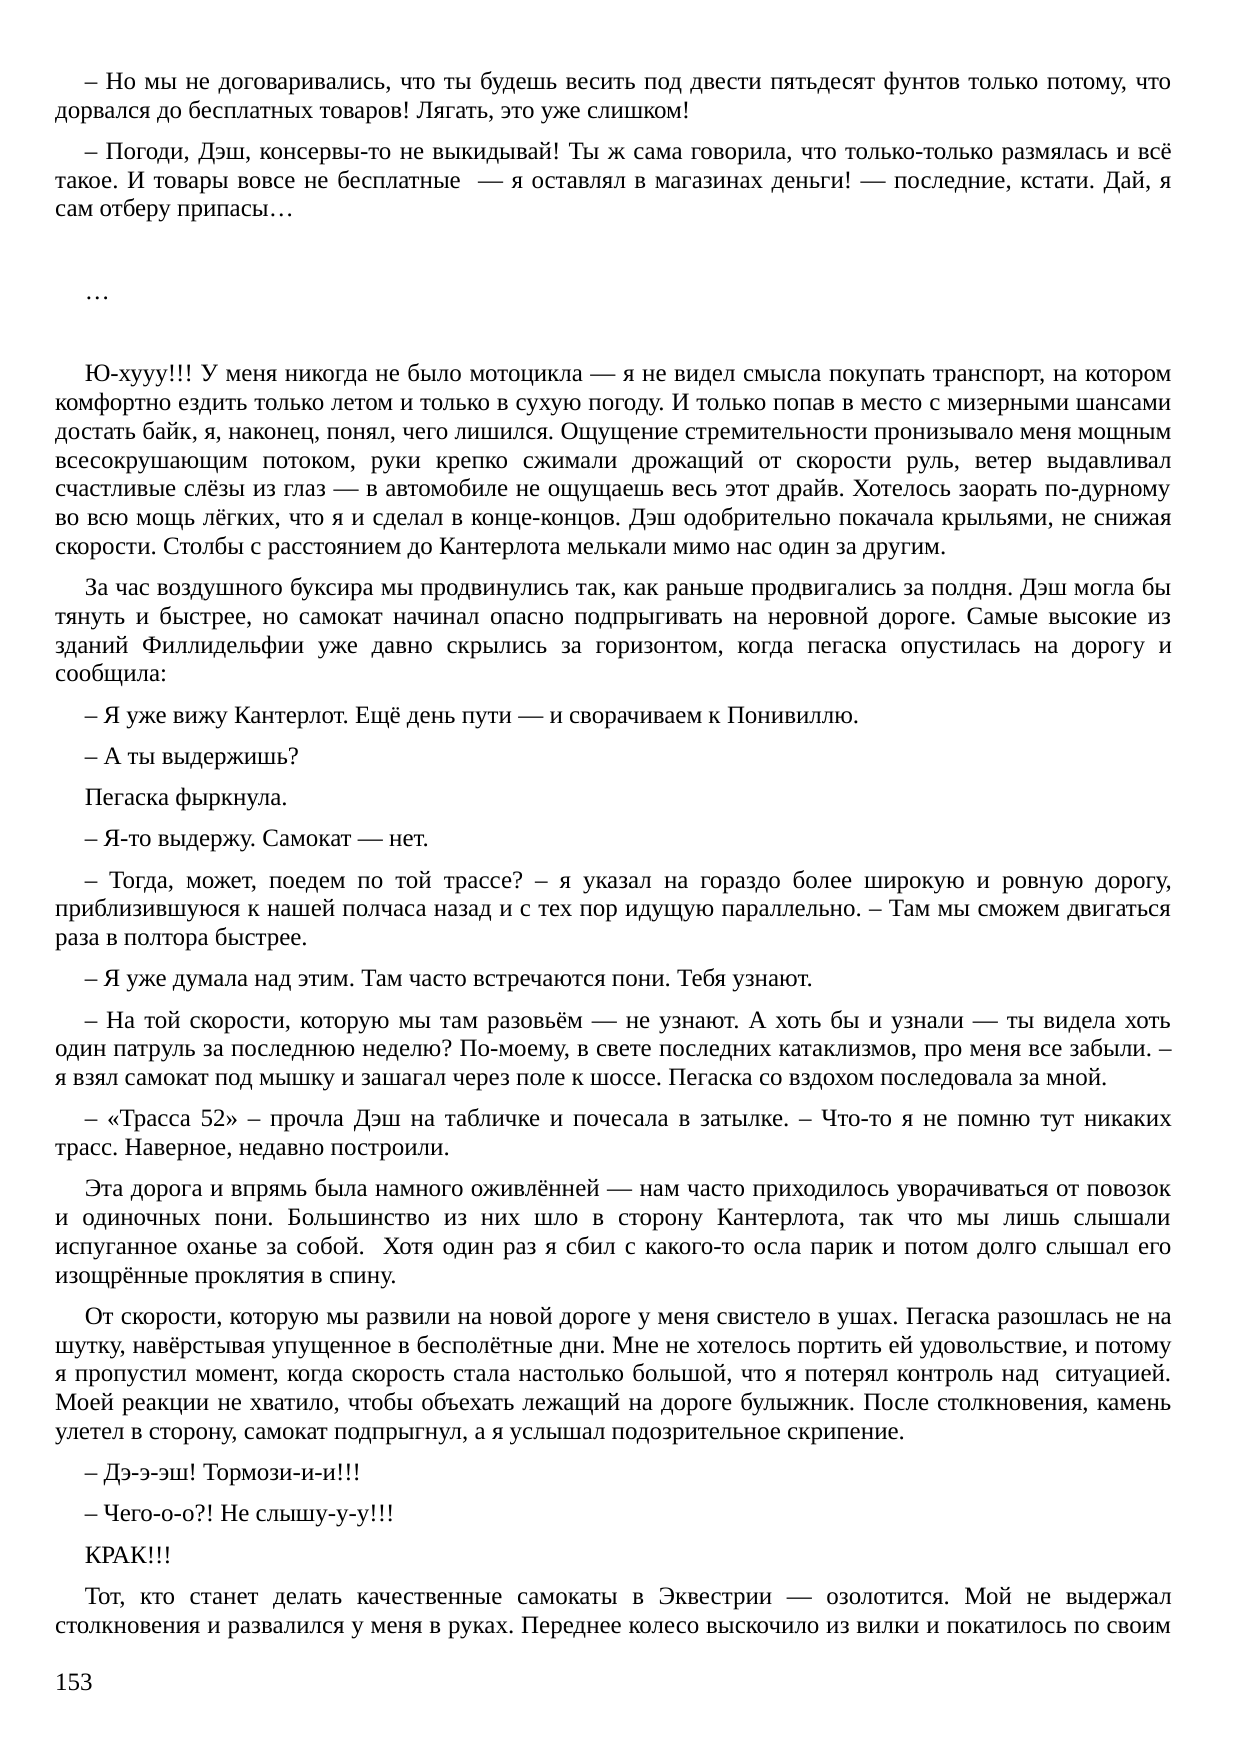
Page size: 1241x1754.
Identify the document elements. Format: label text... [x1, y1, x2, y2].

text – А ты выдержишь? [55, 741, 1173, 770]
text Тот, кто станет делать качественные самокаты в Эквестрии — озолотится. Мой не выдержал столкновения и развалился у меня в руках. Переднее колесо выскочило из вилки и покатилось по своим [55, 1581, 1173, 1638]
text – Я-то выдержу. Самокат — нет. [55, 823, 1173, 852]
text – «Трасса 52» – прочла Дэш на табличке и почесала в затылке. – Что-то я не помню тут никаких трасс. Наверное, недавно построили. [55, 1103, 1173, 1161]
text … [55, 276, 1173, 305]
text – Дэ-э-эш! Тормози-и-и!!! [55, 1457, 1173, 1486]
text – Погоди, Дэш, консервы-то не выкидывай! Ты ж сама говорила, что только-только размялась и всё такое. И товары вовсе не бесплатные — я оставлял в магазинах деньги! — последние, кстати. Дай, я сам отберу припасы… [55, 136, 1173, 222]
text – Я уже думала над этим. Там часто встречаются пони. Тебя узнают. [55, 963, 1173, 992]
text – Тогда, может, поедем по той трассе? – я указал на гораздо более широкую и ровную дорогу, приблизившуюся к нашей полчаса назад и с тех пор идущую параллельно. – Там мы сможем двигаться раза в полтора быстрее. [55, 865, 1173, 951]
text Пегаска фыркнула. [55, 782, 1173, 811]
text – Но мы не договаривались, что ты будешь весить под двести пятьдесят фунтов только потому, что дорвался до бесплатных товаров! Лягать, это уже слишком! [55, 66, 1173, 123]
text – Чего-о-о?! Не слышу-у-у!!! [55, 1498, 1173, 1527]
text От скорости, которую мы развили на новой дороге у меня свистело в ушах. Пегаска разошлась не на шутку, навёрстывая упущенное в бесполётные дни. Мне не хотелось портить ей удовольствие, и потому я пропустил момент, когда скорость стала настолько большой, что я потерял контроль над ситуацией. Моей реакции не хватило, чтобы объехать лежащий на дороге булыжник. После столкновения, камень улетел в сторону, самокат подпрыгнул, а я услышал подозрительное скрипение. [55, 1301, 1173, 1445]
text За час воздушного буксира мы продвинулись так, как раньше продвигались за полдня. Дэш могла бы тянуть и быстрее, но самокат начинал опасно подпрыгивать на неровной дороге. Самые высокие из зданий Филлидельфии уже давно скрылись за горизонтом, когда пегаска опустилась на дорогу и сообщила: [55, 572, 1173, 687]
text КРАК!!! [55, 1540, 1173, 1568]
text Эта дорога и впрямь была намного оживлённей — нам часто приходилось уворачиваться от повозок и одиночных пони. Большинство из них шло в сторону Кантерлота, так что мы лишь слышали испуганное оханье за собой. Хотя один раз я сбил с какого-то осла парик и потом долго слышал его изощрённые проклятия в спину. [55, 1173, 1173, 1288]
text – Я уже вижу Кантерлот. Ещё день пути — и сворачиваем к Понивиллю. [55, 700, 1173, 728]
text Ю-хууу!!! У меня никогда не было мотоцикла — я не видел смысла покупать транспорт, на котором комфортно ездить только летом и только в сухую погоду. И только попав в место с мизерными шансами достать байк, я, наконец, понял, чего лишился. Ощущение стремительности пронизывало меня мощным всесокрушающим потоком, руки крепко сжимали дрожащий от скорости руль, ветер выдавливал счастливые слёзы из глаз — в автомобиле не ощущаешь весь этот драйв. Хотелось заорать по-дурному во всю мощь лёгких, что я и сделал в конце-концов. Дэш одобрительно покачала крыльями, не снижая скорости. Столбы с расстоянием до Кантерлота мелькали мимо нас один за другим. [55, 358, 1173, 560]
text – На той скорости, которую мы там разовьём — не узнают. А хоть бы и узнали — ты видела хоть один патруль за последнюю неделю? По-моему, в свете последних катаклизмов, про меня все забыли. – я взял самокат под мышку и зашагал через поле к шоссе. Пегаска со вздохом последовала за мной. [55, 1005, 1173, 1091]
